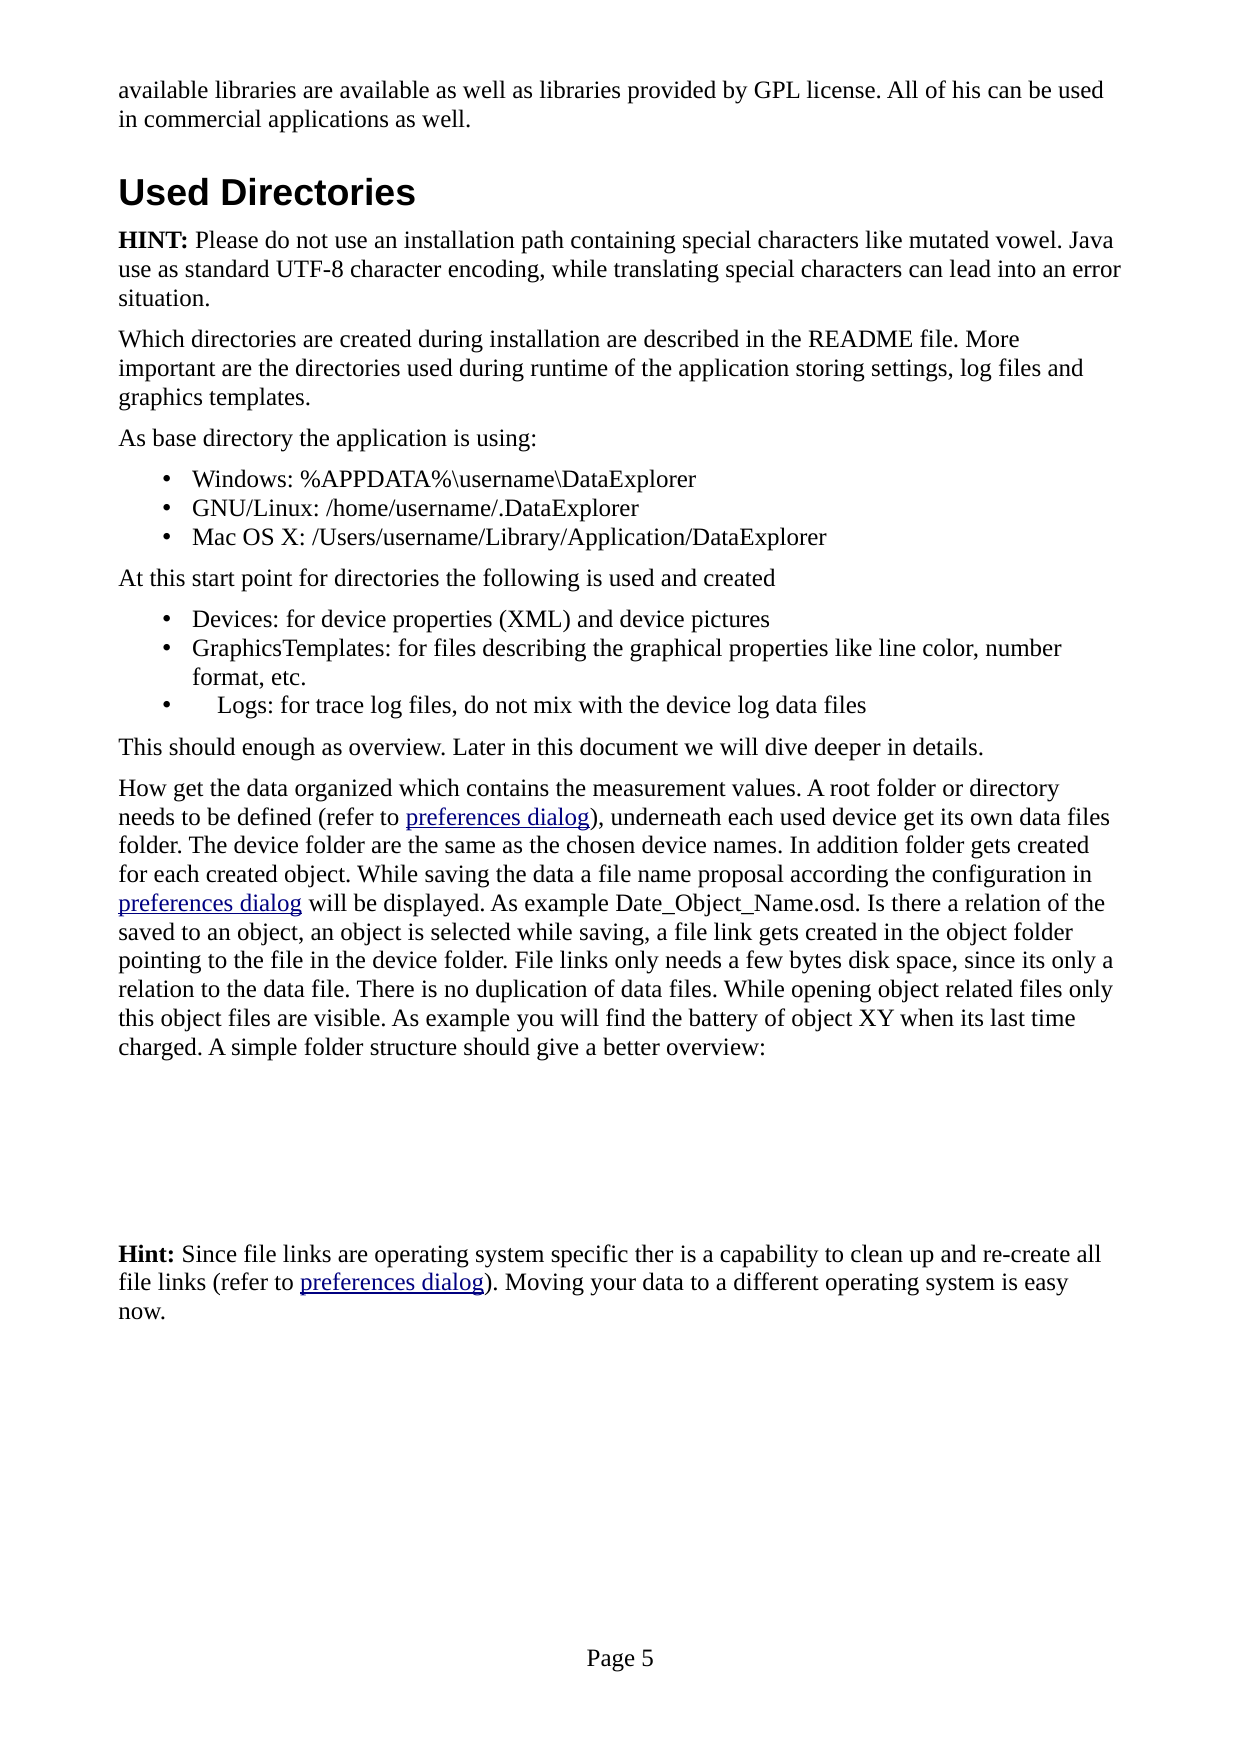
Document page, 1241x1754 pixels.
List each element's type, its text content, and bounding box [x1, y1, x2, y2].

list GNU/Linux: /home/username/.DataExplorer [162, 493, 1122, 522]
text How get the data organized which contains the measurement values. A root folder or directory needs to be defined (refer to preferences dialog), underneath each used device get its own data files folder. The device folder are the same as the chosen device names. In addition folder gets created for each created object. While saving the data a file name proposal according the configuration in preferences dialog will be displayed. As example Date_Object_Name.osd. Is there a relation of the saved to an object, an object is selected while saving, a file link gets created in the object folder pointing to the file in the device folder. File links only needs a few bytes disk space, since its only a relation to the data file. There is no duplication of data files. While opening object related files only this object files are visible. As example you will find the battery of object XY when its last time charged. A simple folder structure should give a better overview: [118, 773, 1122, 1061]
list Devices: for device properties (XML) and device pictures [162, 604, 1122, 633]
list Mac OS X: /Users/username/Library/Application/DataExplorer [162, 522, 1122, 551]
text HINT: Please do not use an installation path containing special characters like mutated vowel. Java use as standard UTF-8 character encoding, while translating special characters can lead into an error situation. [118, 226, 1122, 312]
subtitle Used Directories [118, 170, 1122, 213]
list GraphicsTemplates: for files describing the graphical properties like line color, number format, etc. [162, 633, 1122, 691]
text This should enough as overview. Later in this document we will dive deeper in details. [118, 732, 1122, 761]
text As base directory the application is using: [118, 423, 1122, 452]
text Which directories are created during installation are described in the README file. More important are the directories used during runtime of the application storing settings, log files and graphics templates. [118, 324, 1122, 411]
text available libraries are available as well as libraries provided by GPL license. All of his can be used in commercial applications as well. [118, 75, 1122, 132]
text At this start point for directories the following is used and created [118, 563, 1122, 592]
list Windows: %APPDATA%\username\DataExplorer [162, 464, 1122, 493]
text Hint: Since file links are operating system specific ther is a capability to clean up and re-create all file links (refer to preferences dialog). Moving your data to a different operating system is easy now. [118, 1239, 1122, 1325]
list Logs: for trace log files, do not mix with the device log data files [162, 691, 1122, 719]
